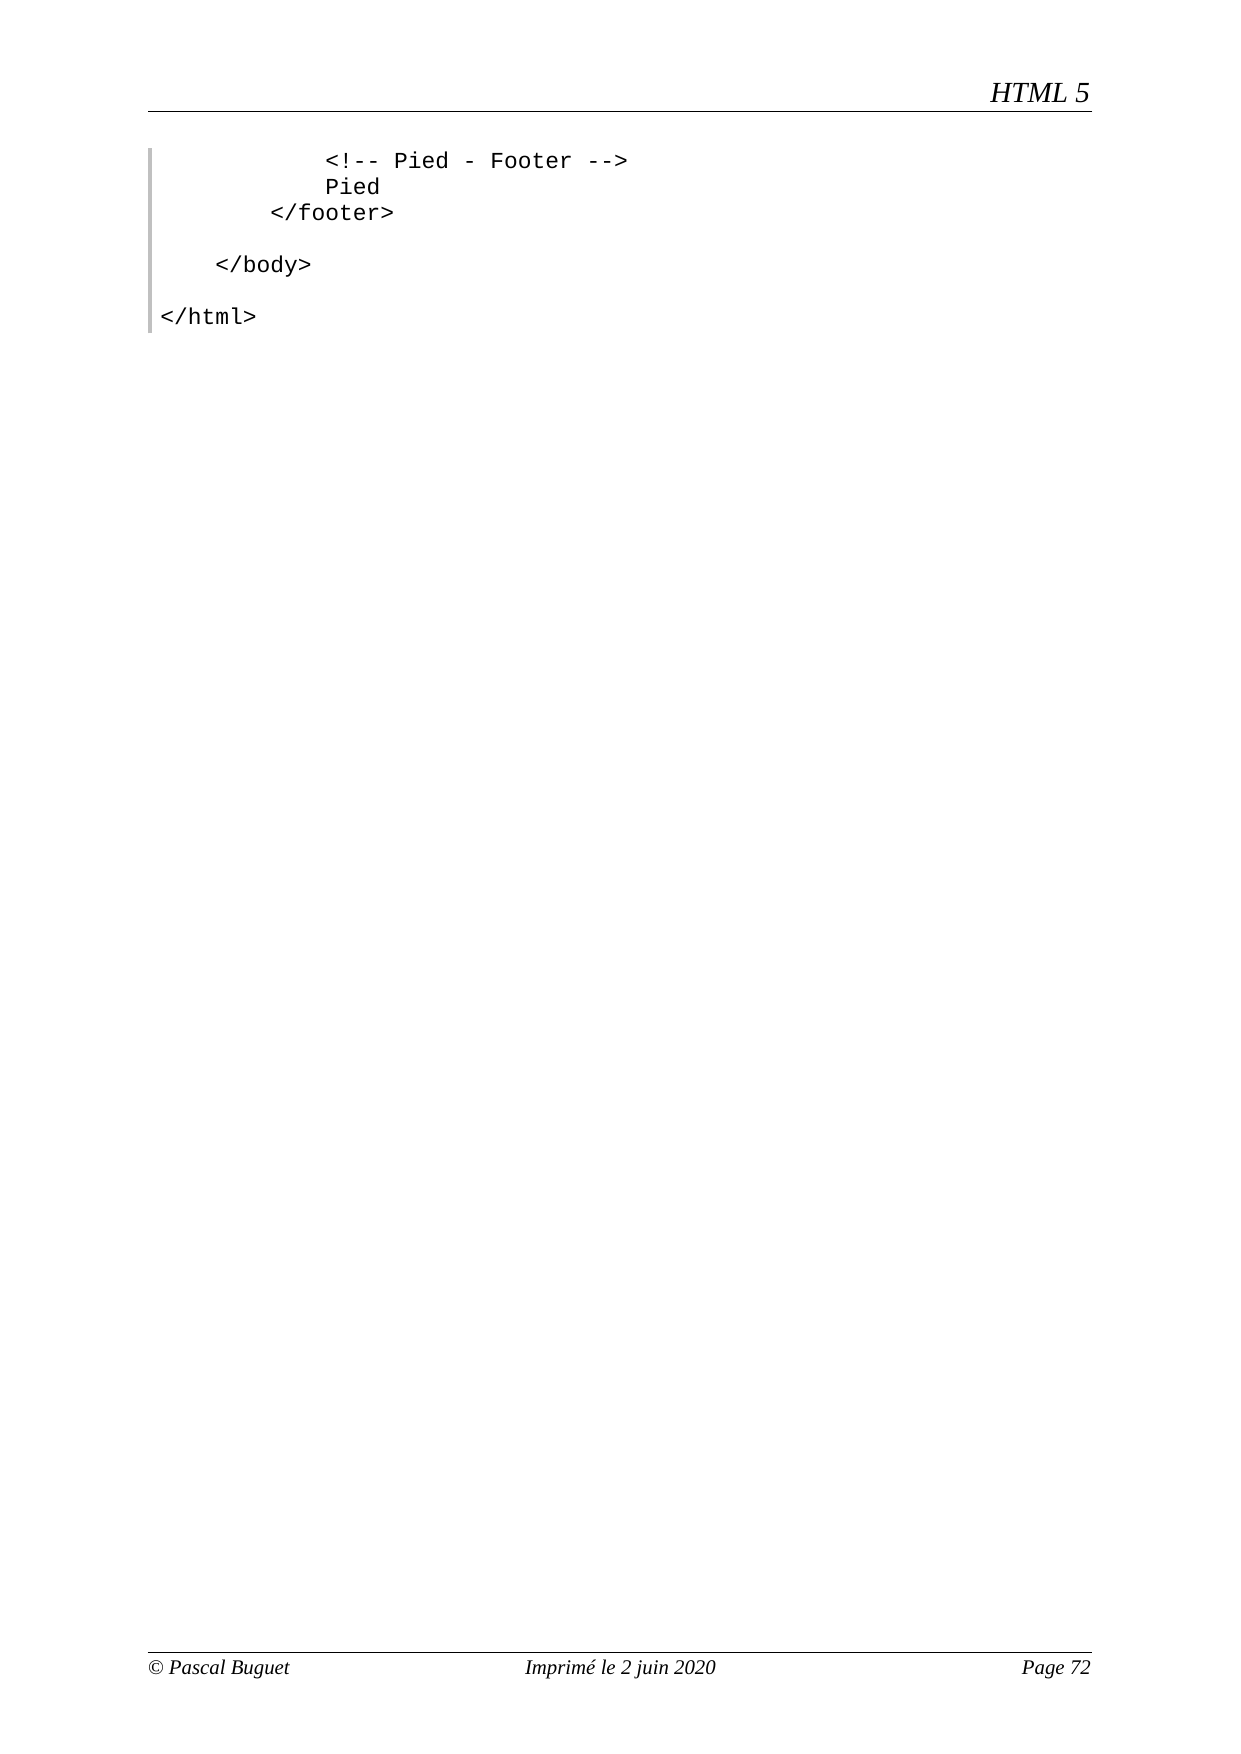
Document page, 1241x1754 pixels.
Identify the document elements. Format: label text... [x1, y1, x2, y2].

text </body> [152, 253, 1092, 279]
text </footer> [152, 202, 1092, 228]
text Pied [152, 176, 1092, 202]
text </html> [152, 305, 1092, 333]
text <!-- Pied - Footer --> [152, 148, 1092, 176]
